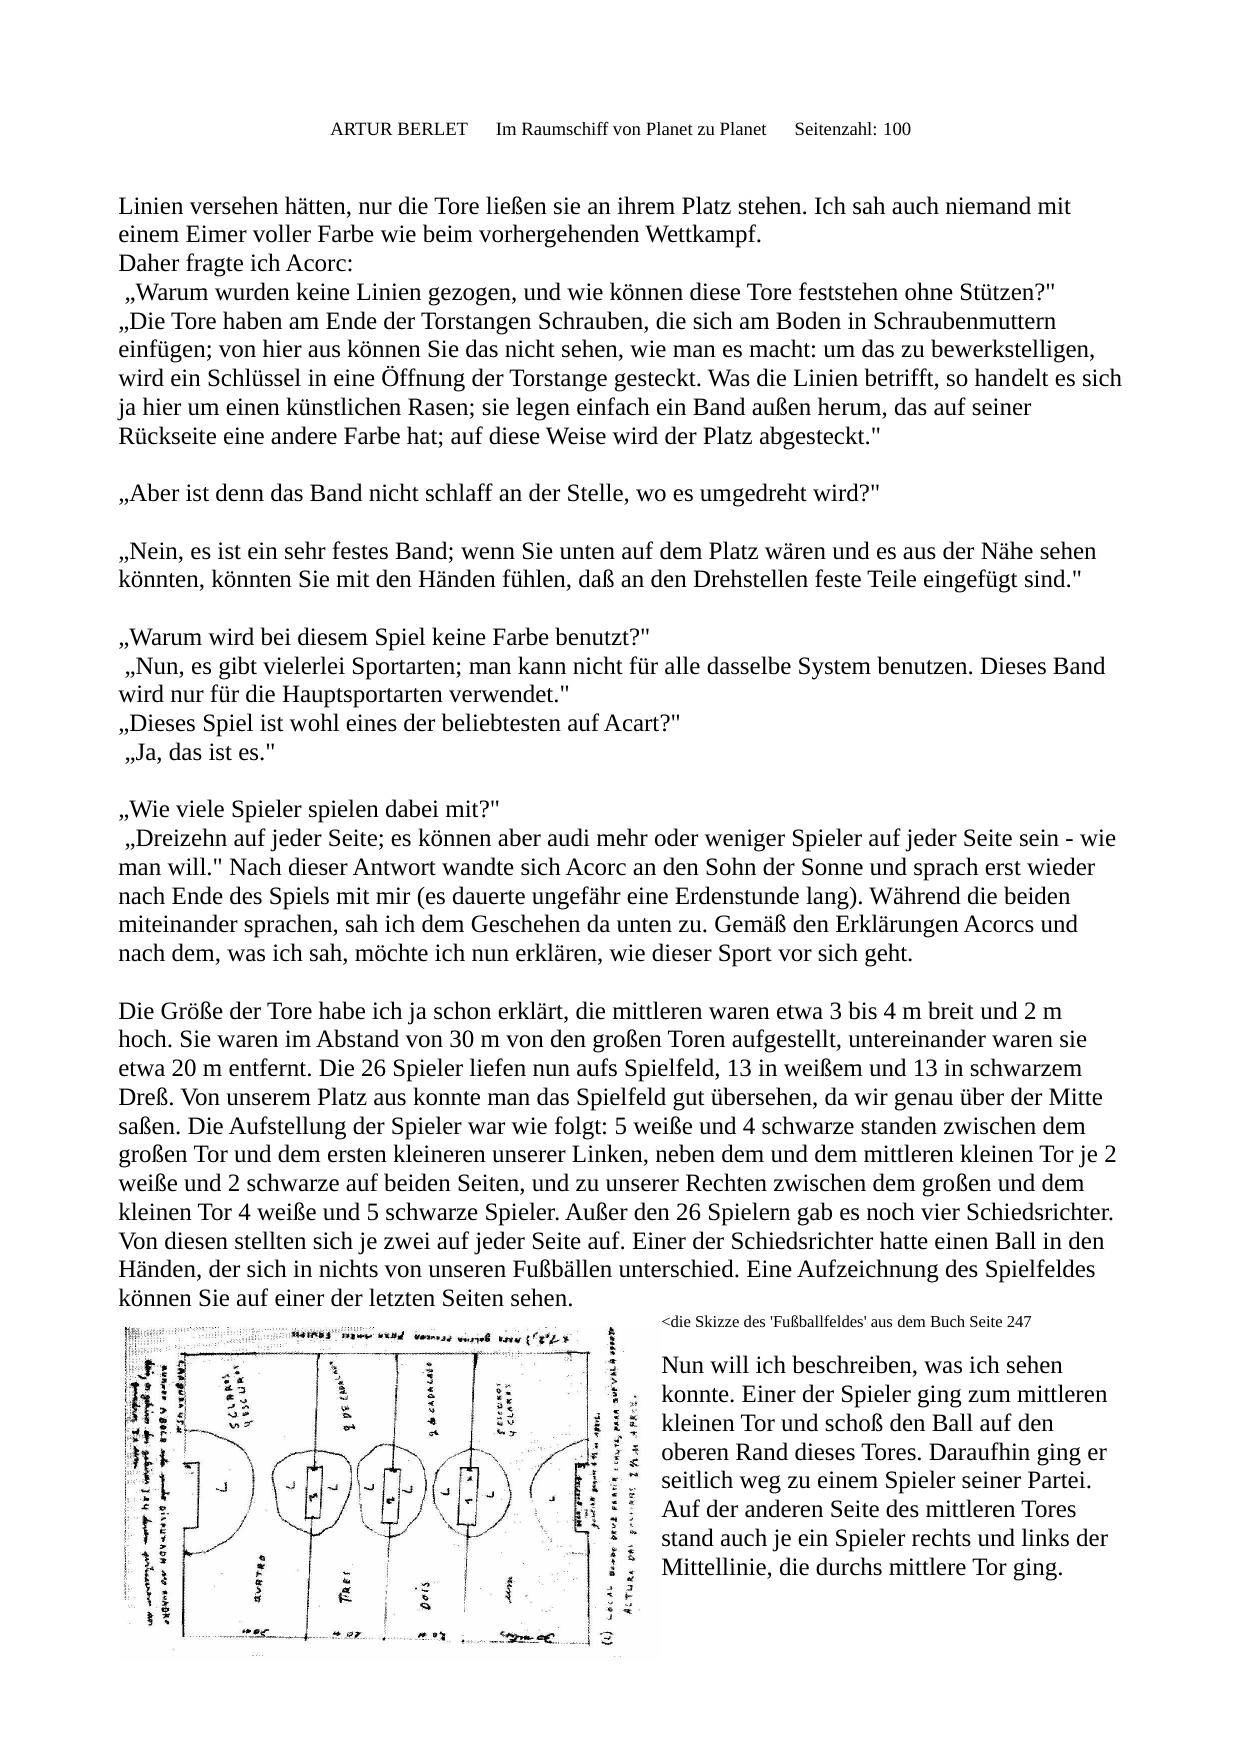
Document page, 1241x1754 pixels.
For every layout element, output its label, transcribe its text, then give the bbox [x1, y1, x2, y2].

text Linien versehen hätten, nur die Tore ließen sie an ihrem Platz stehen. Ich sah auch niemand mit einem Eimer voller Farbe wie beim vorhergehenden Wettkampf. [118, 191, 1123, 248]
text <die Skizze des 'Fußballfeldes' aus dem Buch Seite 247 [118, 1312, 1123, 1331]
text Von diesen stellten sich je zwei auf jeder Seite auf. Einer der Schiedsrichter hatte einen Ball in den Händen, der sich in nichts von unseren Fußbällen unterschied. Eine Auf­zeichnung des Spielfeldes können Sie auf einer der letzten Seiten sehen. [118, 1226, 1123, 1312]
text „Dieses Spiel ist wohl eines der beliebtesten auf Acart?" [118, 708, 1123, 737]
text Nun will ich beschreiben, was ich sehen konnte. Einer der Spieler ging zum mittleren kleinen Tor und schoß den Ball auf den oberen Rand dieses Tores. Darauf­hin ging er seitlich weg zu einem Spieler seiner Partei. Auf der anderen Seite des mittleren Tores stand auch je ein Spieler rechts und links der Mittellinie, die durchs mittlere Tor ging. [662, 1350, 1123, 1580]
text „Ja, das ist es." [118, 737, 1123, 766]
picture [119, 1327, 662, 1661]
text „Warum wird bei diesem Spiel keine Farbe benutzt?" [118, 622, 1123, 651]
text Die Größe der Tore habe ich ja schon erklärt, die mitt­leren waren etwa 3 bis 4 m breit und 2 m hoch. Sie waren im Abstand von 30 m von den großen Toren aufgestellt, untereinander waren sie etwa 20 m entfernt. Die 26 Spieler liefen nun aufs Spielfeld, 13 in weißem und 13 in schwarzem Dreß. Von unserem Platz aus konnte man das Spielfeld gut übersehen, da wir genau über der Mitte saßen. Die Aufstellung der Spieler war wie folgt: 5 weiße und 4 schwarze standen zwischen dem großen Tor und dem ersten kleineren unserer Linken, neben dem und dem mittleren kleinen Tor je 2 weiße und 2 schwarze auf beiden Seiten, und zu unserer Rechten zwischen dem gro­ßen und dem kleinen Tor 4 weiße und 5 schwarze Spieler. Außer den 26 Spielern gab es noch vier Schiedsrichter. [118, 996, 1123, 1226]
text „Warum wurden keine Linien gezogen, und wie können diese Tore feststehen ohne Stützen?" [118, 277, 1123, 306]
text „Nun, es gibt vielerlei Sportarten; man kann nicht für alle dasselbe System benutzen. Dieses Band wird nur für die Hauptsportarten verwendet." [118, 651, 1123, 708]
text „Dreizehn auf jeder Seite; es können aber audi mehr oder weniger Spieler auf jeder Seite sein - wie man will." Nach dieser Antwort wandte sich Acorc an den Sohn der Sonne und sprach erst wieder nach Ende des Spiels mit mir (es dauerte ungefähr eine Erdenstunde lang). Während die beiden miteinander sprachen, sah ich dem Geschehen da unten zu. Gemäß den Erklärungen Acorcs und nach dem, was ich sah, möchte ich nun erklären, wie dieser Sport vor sich geht. [118, 823, 1123, 967]
text Daher fragte ich Acorc: [118, 248, 1123, 277]
text „Nein, es ist ein sehr festes Band; wenn Sie unten auf dem Platz wären und es aus der Nähe sehen könnten, könnten Sie mit den Händen fühlen, daß an den Dreh­stellen feste Teile eingefügt sind." [118, 536, 1123, 593]
text „Wie viele Spieler spielen dabei mit?" [118, 794, 1123, 823]
text „Die Tore haben am Ende der Torstangen Schrauben, die sich am Boden in Schraubenmuttern einfügen; von hier aus können Sie das nicht sehen, wie man es macht: um das zu bewerkstelligen, wird ein Schlüssel in eine Öffnung der Torstange gesteckt. Was die Linien betrifft, so han­delt es sich ja hier um einen künstlichen Rasen; sie legen einfach ein Band außen herum, das auf seiner Rückseite eine andere Farbe hat; auf diese Weise wird der Platz abgesteckt." [118, 306, 1123, 449]
text „Aber ist denn das Band nicht schlaff an der Stelle, wo es umgedreht wird?" [118, 478, 1123, 507]
